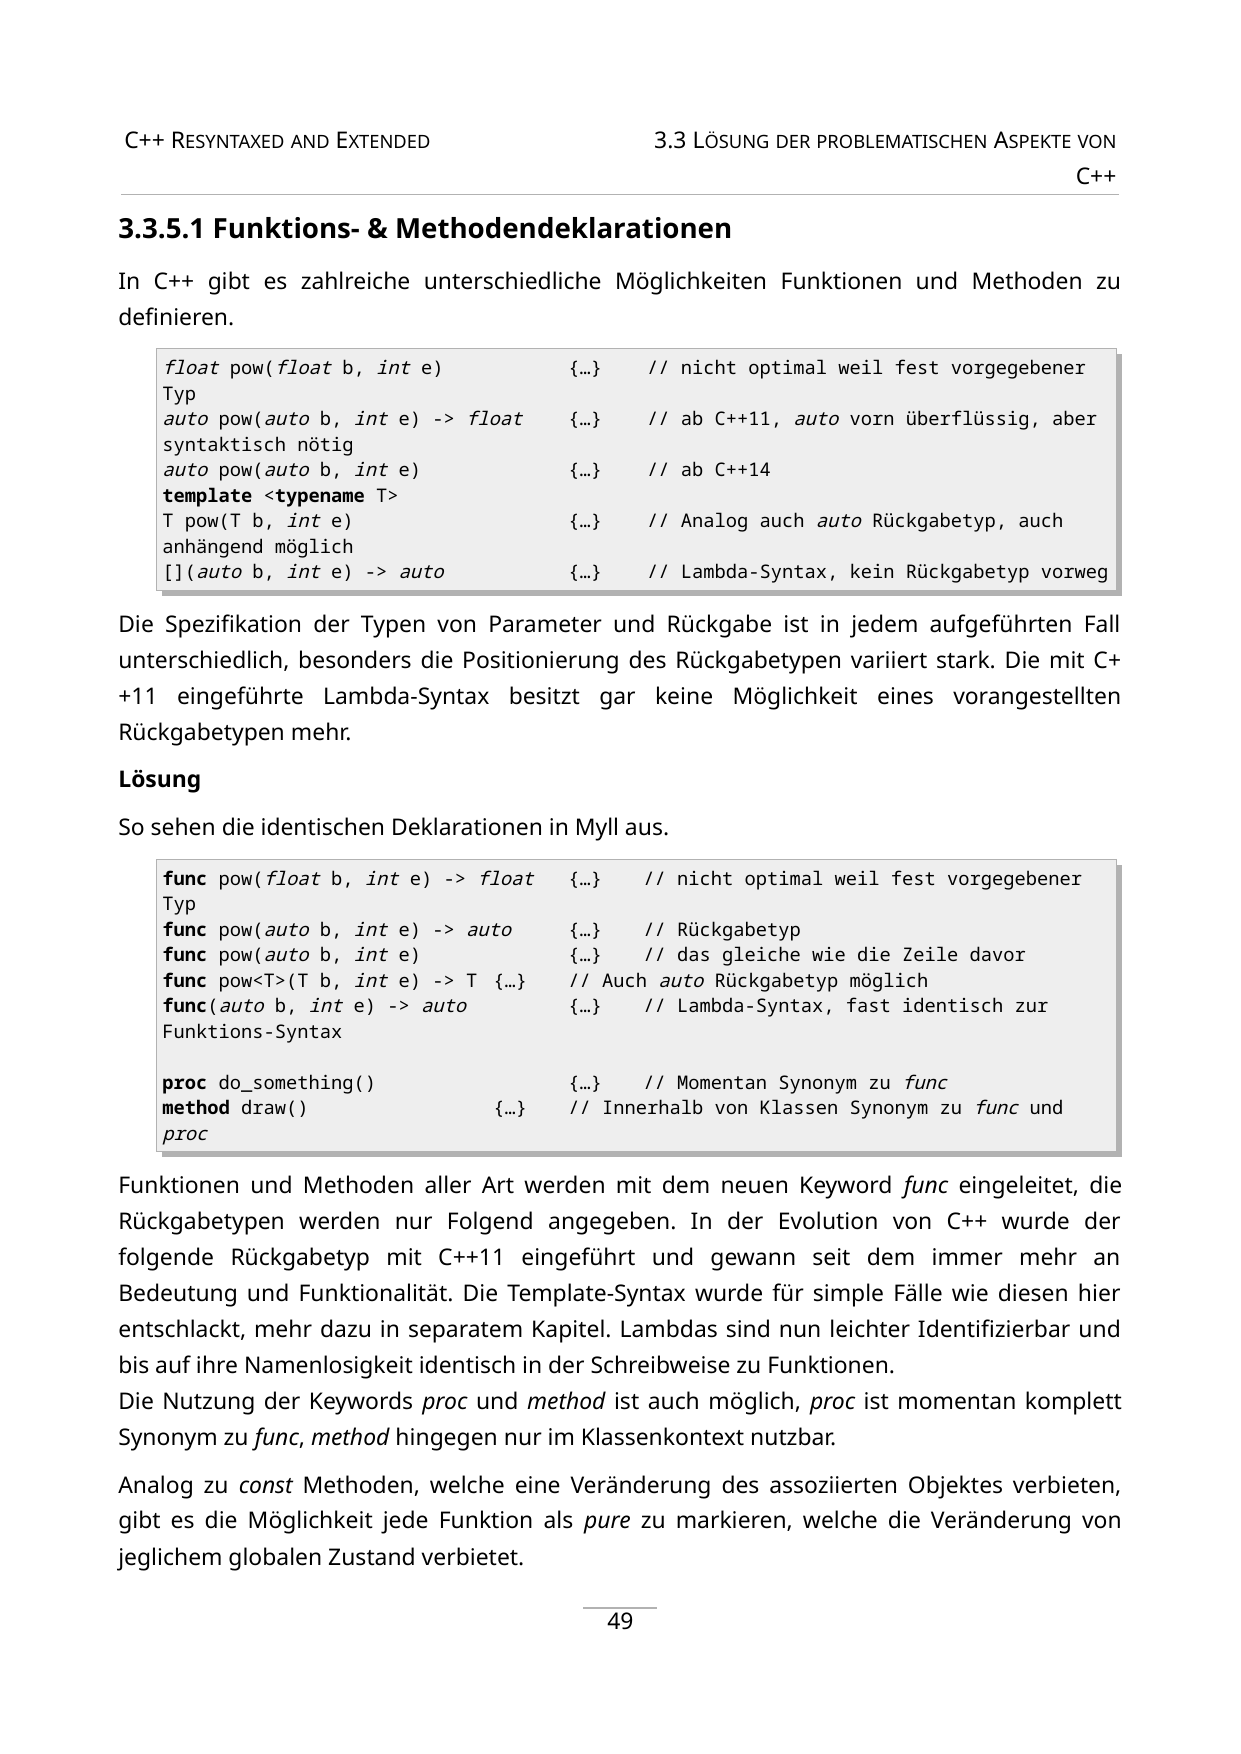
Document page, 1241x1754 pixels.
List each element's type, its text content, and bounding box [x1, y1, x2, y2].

text Die Nutzung der Keywords proc und method ist auch möglich, proc ist momentan komplett Synonym zu func, method hingegen nur im Klassenkontext nutzbar. [118, 1385, 1122, 1452]
text Funktionen und Methoden aller Art werden mit dem neuen Keyword func eingeleitet, die Rückgabetypen werden nur Folgend angegeben. In der Evolution von C++ wurde der folgende Rückgabetyp mit C++11 eingeführt und gewann seit dem immer mehr an Bedeutung und Funktionalität. Die Template-Syntax wurde für simple Fälle wie diesen hier entschlackt, mehr dazu in separatem Kapitel. Lambdas sind nun leichter Identifizierbar und bis auf ihre Namenlosigkeit identisch in der Schreibweise zu Funktionen. [118, 1169, 1122, 1380]
text Analog zu const Methoden, welche eine Veränderung des assoziierten Objektes verbieten, gibt es die Möglichkeit jede Funktion als pure zu markieren, welche die Veränderung von jeglichem globalen Zustand verbietet. [118, 1468, 1122, 1572]
text float pow(float b, int e) {…} // nicht optimal weil fest vorgegebener Typ auto pow(auto b, int e) -> float {…} // ab C++11, auto vorn überflüssig, aber syntaktisch nötig auto pow(auto b, int e) {…} // ab C++14 template <typename T> T pow(T b, int e) {…} // Analog auch auto Rückgabetyp, auch anhängend möglich [](auto b, int e) -> auto {…} // Lambda-Syntax, kein Rückgabetyp vorweg [157, 349, 1116, 590]
text func pow(float b, int e) -> float {…} // nicht optimal weil fest vorgegebener Typ func pow(auto b, int e) -> auto {…} // Rückgabetyp func pow(auto b, int e) {…} // das gleiche wie die Zeile davor func pow<T>(T b, int e) -> T {…} // Auch auto Rückgabetyp möglich func(auto b, int e) -> auto {…} // Lambda-Syntax, fast identisch zur Funktions-Syntax proc do_something() {…} // Momentan Synonym zu func method draw() {…} // Innerhalb von Klassen Synonym zu func und proc [157, 860, 1116, 1151]
text In C++ gibt es zahlreiche unterschiedliche Möglichkeiten Funktionen und Methoden zu definieren. [118, 265, 1122, 332]
subtitle Funktions- & Methodendeklarationen [118, 209, 1122, 247]
text Lösung [118, 763, 1122, 794]
text Die Spezifikation der Typen von Parameter und Rückgabe ist in jedem aufgeführten Fall unterschiedlich, besonders die Positionierung des Rückgabetypen variiert stark. Die mit C++11 eingeführte Lambda-Syntax besitzt gar keine Möglichkeit eines vorangestellten Rückgabetypen mehr. [118, 608, 1122, 747]
text So sehen die identischen Deklarationen in Myll aus. [118, 811, 1122, 842]
